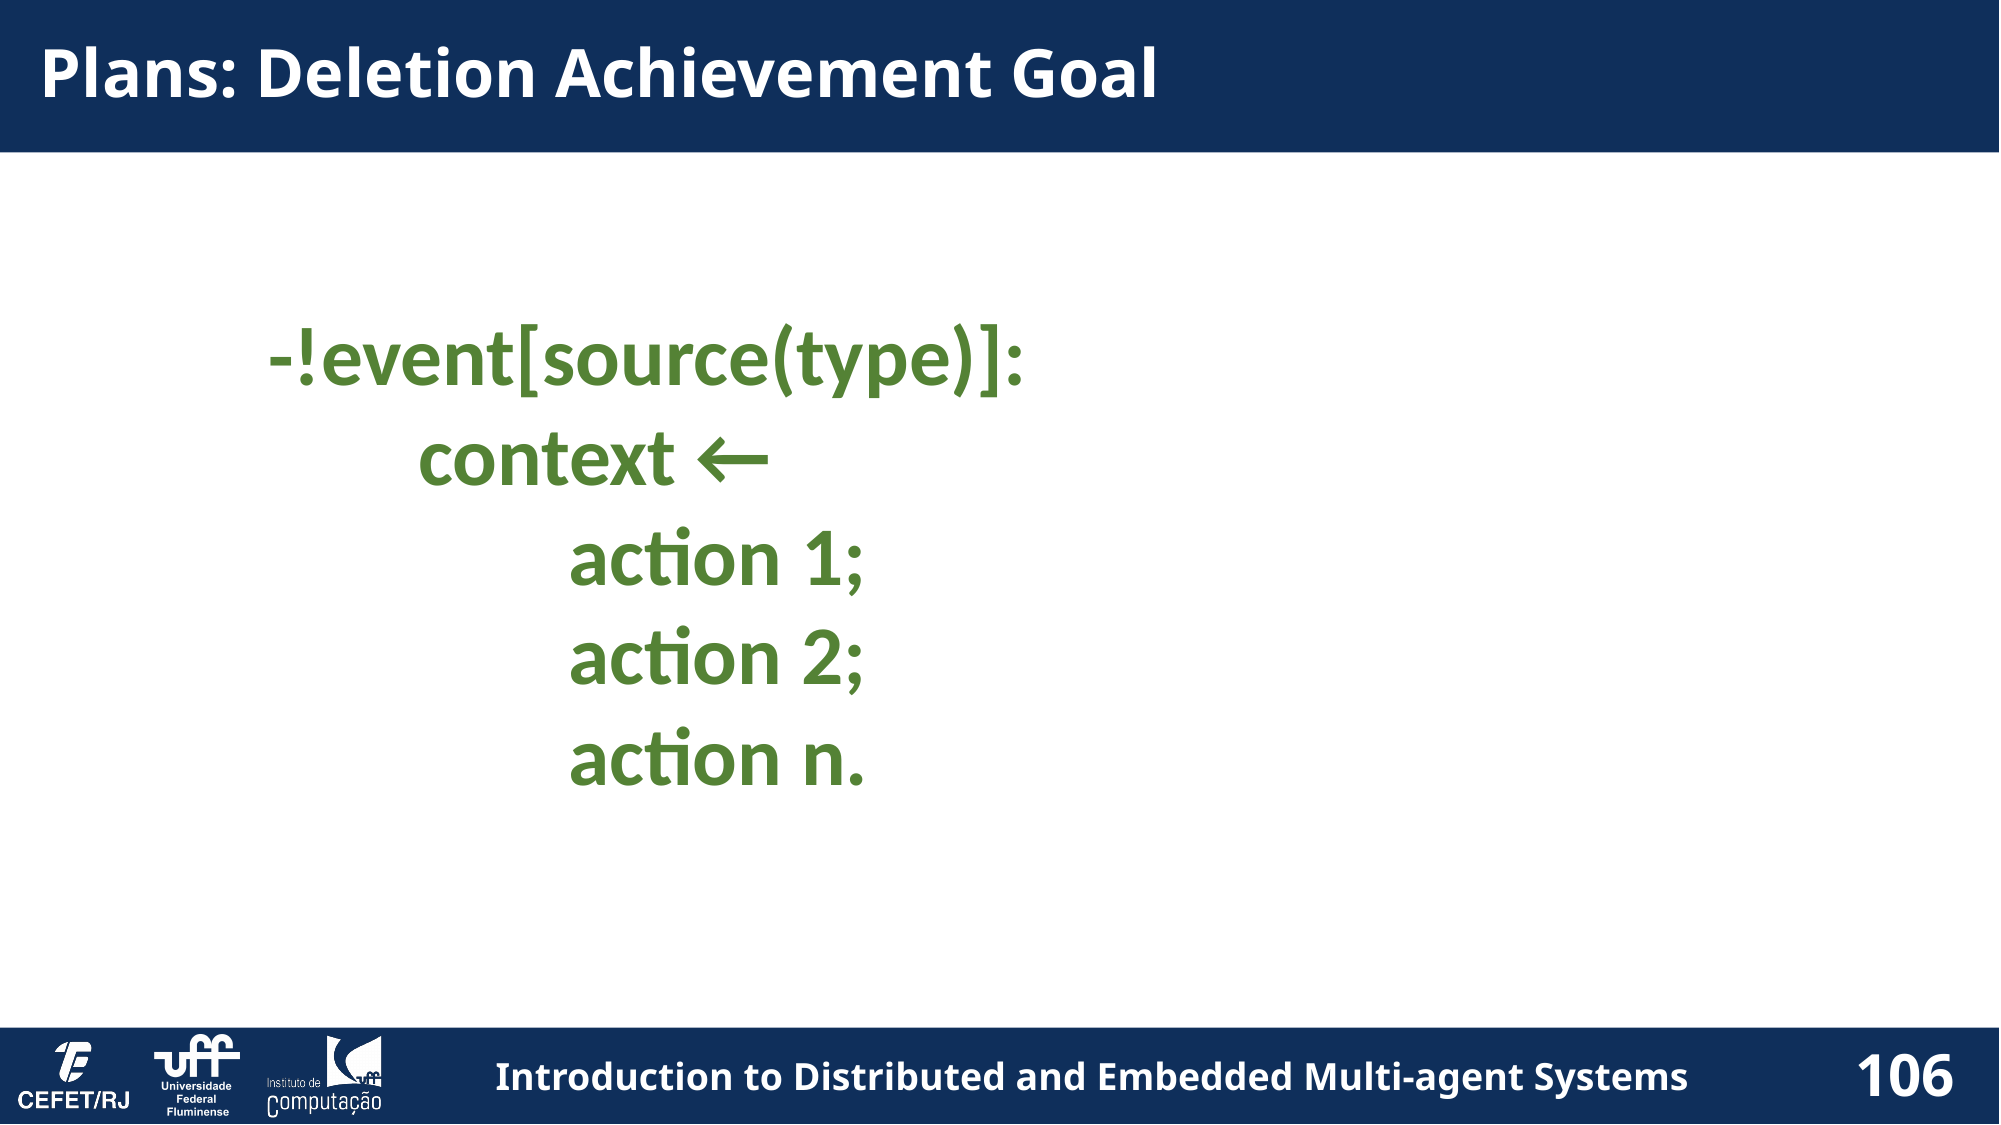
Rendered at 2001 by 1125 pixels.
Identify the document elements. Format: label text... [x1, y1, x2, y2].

picture [153, 1033, 241, 1121]
picture [265, 1033, 383, 1118]
text_box -!event[source(type)]: context ← action 1; action 2; action n. [253, 294, 1908, 810]
picture [18, 1021, 129, 1125]
text_box Plans: Deletion Achievement Goal [25, 23, 1999, 119]
